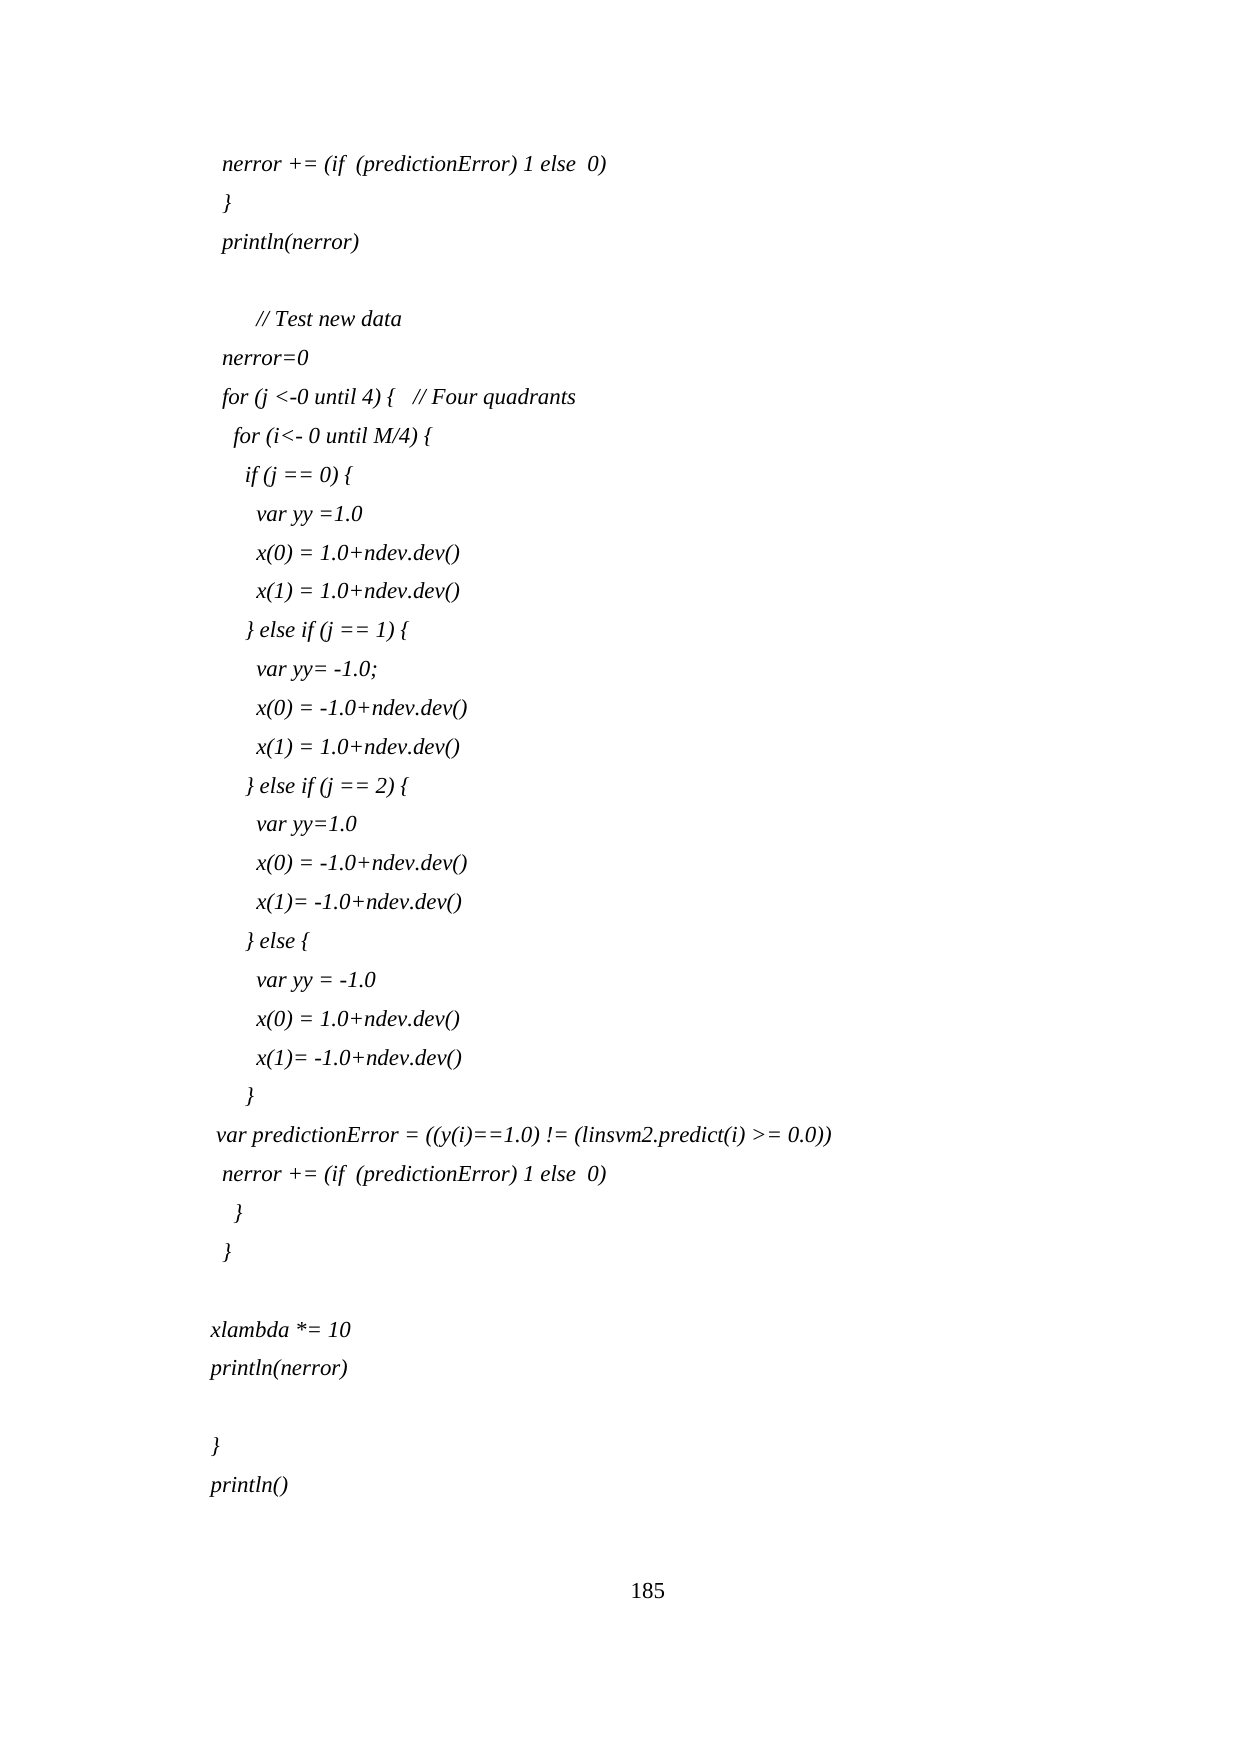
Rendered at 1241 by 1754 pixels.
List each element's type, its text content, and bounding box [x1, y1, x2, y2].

text var yy=1.0 [187, 811, 1108, 837]
text println(nerror) [187, 1354, 1108, 1381]
text } [187, 1238, 1108, 1264]
text } else if (j == 2) { [187, 772, 1108, 798]
text x(1)= -1.0+ndev.dev() [187, 888, 1108, 914]
text for (i<- 0 until M/4) { [187, 422, 1108, 448]
text for (j <-0 until 4) { // Four quadrants [187, 383, 1108, 409]
text println() [187, 1471, 1108, 1497]
text } else if (j == 1) { [187, 616, 1108, 643]
text // Test new data [187, 305, 1108, 332]
text xlambda *= 10 [187, 1316, 1108, 1342]
text println(nerror) [187, 228, 1108, 254]
text x(0) = -1.0+ndev.dev() [187, 694, 1108, 720]
text x(0) = -1.0+ndev.dev() [187, 849, 1108, 876]
text x(0) = 1.0+ndev.dev() [187, 538, 1108, 565]
text x(1)= -1.0+ndev.dev() [187, 1044, 1108, 1070]
text var yy = -1.0 [187, 966, 1108, 992]
text x(1) = 1.0+ndev.dev() [187, 733, 1108, 759]
text } [187, 1199, 1108, 1225]
text nerror += (if (predictionError) 1 else 0) [187, 1160, 1108, 1187]
text if (j == 0) { [187, 461, 1108, 487]
text } [187, 1082, 1108, 1109]
text } [187, 1432, 1108, 1458]
text var yy= -1.0; [187, 655, 1108, 681]
text nerror += (if (predictionError) 1 else 0) [187, 150, 1108, 176]
text x(1) = 1.0+ndev.dev() [187, 577, 1108, 604]
text var yy =1.0 [187, 500, 1108, 526]
text } else { [187, 927, 1108, 953]
text var predictionError = ((y(i)==1.0) != (linsvm2.predict(i) >= 0.0)) [187, 1121, 1108, 1148]
text } [187, 189, 1108, 215]
text nerror=0 [187, 344, 1108, 371]
text x(0) = 1.0+ndev.dev() [187, 1005, 1108, 1031]
